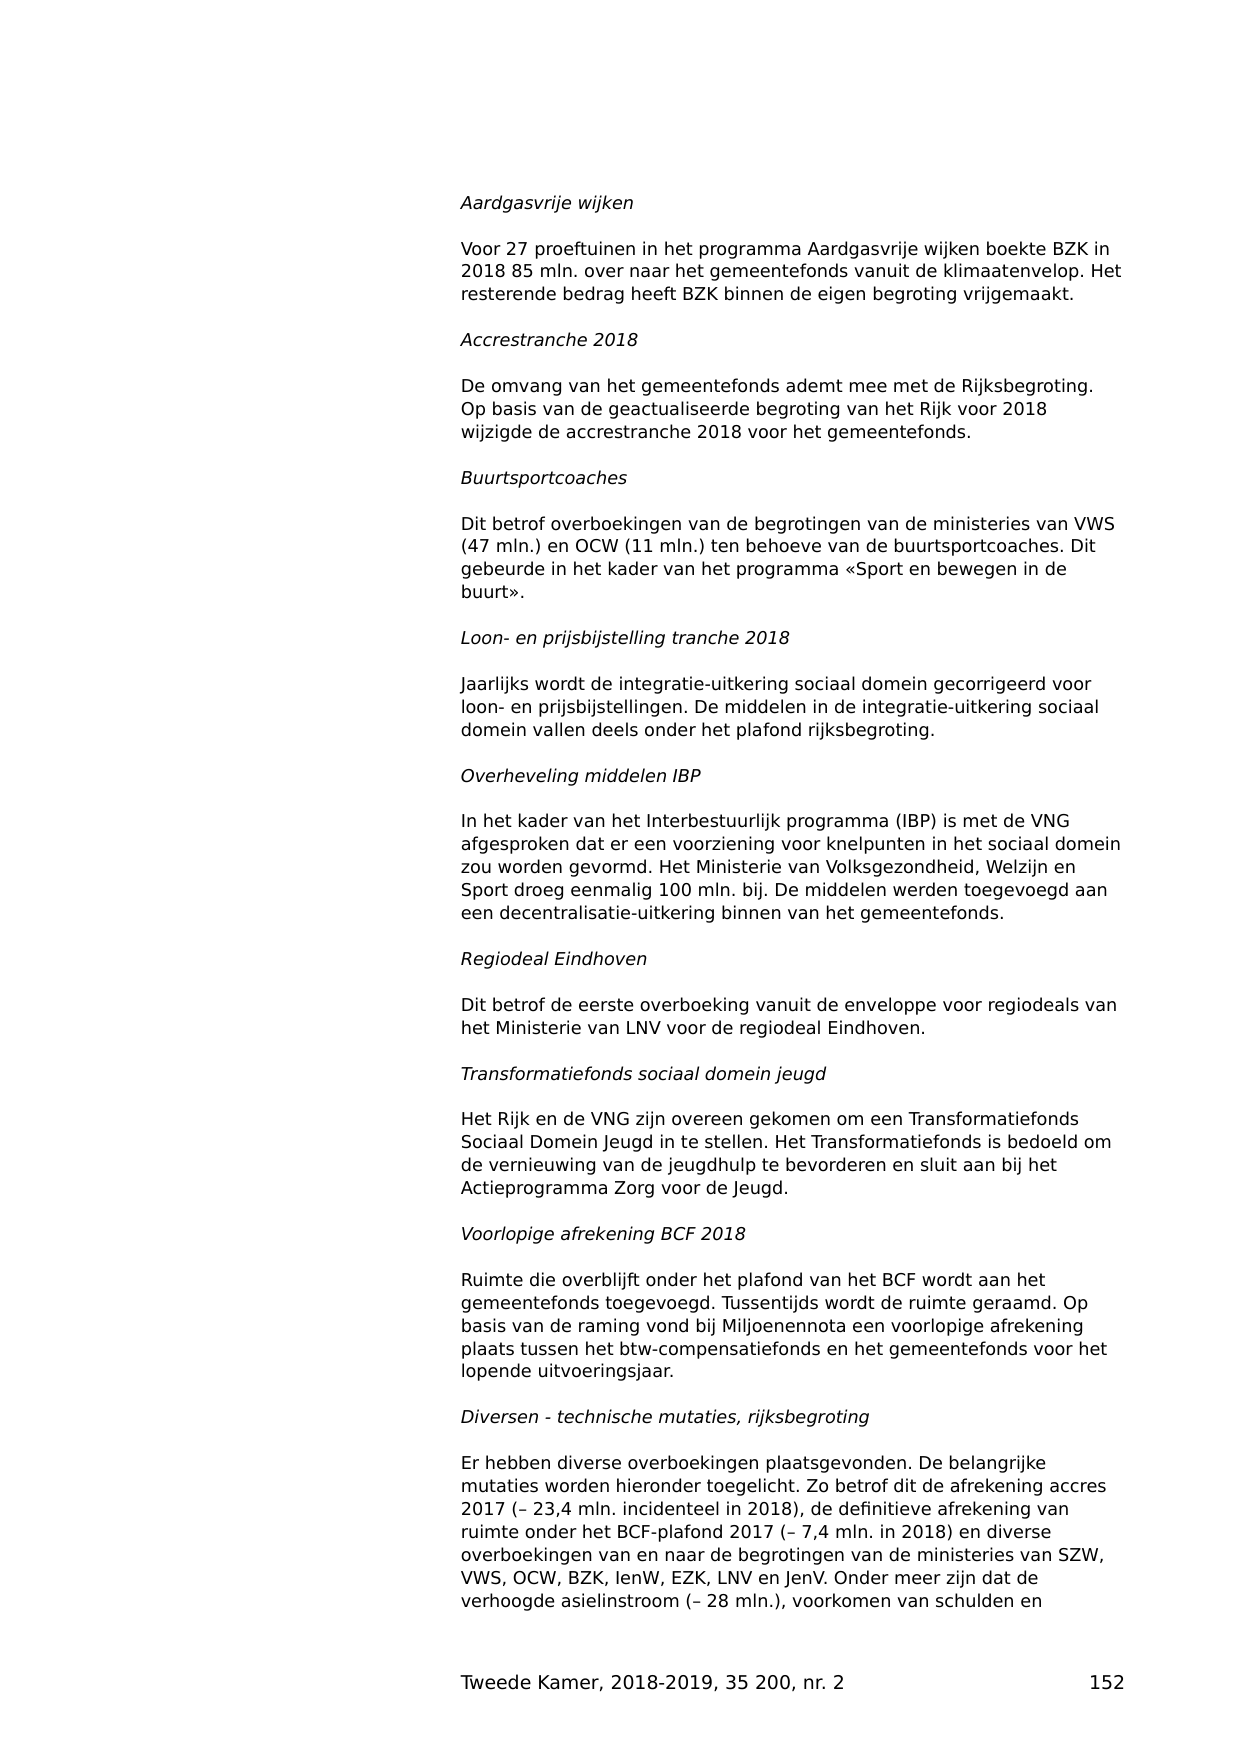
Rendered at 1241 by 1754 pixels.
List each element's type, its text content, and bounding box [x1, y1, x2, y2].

text Diversen - technische mutaties, rijksbegroting [461, 1405, 1125, 1428]
text Jaarlijks wordt de integratie-uitkering sociaal domein gecorrigeerd voor loon- en prijsbijstellingen. De middelen in de integratie-uitkering sociaal domein vallen deels onder het plafond rijksbegroting. [461, 672, 1125, 741]
text Ruimte die overblijft onder het plafond van het BCF wordt aan het gemeentefonds toegevoegd. Tussentijds wordt de ruimte geraamd. Op basis van de raming vond bij Miljoenennota een voorlopige afrekening plaats tussen het btw-compensatiefonds en het gemeentefonds voor het lopende uitvoeringsjaar. [461, 1268, 1125, 1382]
text Dit betrof overboekingen van de begrotingen van de ministeries van VWS (47 mln.) en OCW (11 mln.) ten behoeve van de buurtsportcoaches. Dit gebeurde in het kader van het programma «Sport en bewegen in de buurt». [461, 512, 1125, 603]
text Voorlopige afrekening BCF 2018 [461, 1222, 1125, 1245]
text In het kader van het Interbestuurlijk programma (IBP) is met de VNG afgesproken dat er een voorziening voor knelpunten in het sociaal domein zou worden gevormd. Het Ministerie van Volksgezondheid, Welzijn en Sport droeg eenmalig 100 mln. bij. De middelen werden toegevoegd aan een decentralisatie-uitkering binnen van het gemeentefonds. [461, 809, 1125, 924]
text Voor 27 proeftuinen in het programma Aardgasvrije wijken boekte BZK in 2018 85 mln. over naar het gemeentefonds vanuit de klimaatenvelop. Het resterende bedrag heeft BZK binnen de eigen begroting vrijgemaakt. [461, 237, 1125, 305]
text Transformatiefonds sociaal domein jeugd [461, 1062, 1125, 1084]
text De omvang van het gemeentefonds ademt mee met de Rijksbegroting. Op basis van de geactualiseerde begroting van het Rijk voor 2018 wijzigde de accrestranche 2018 voor het gemeentefonds. [461, 374, 1125, 443]
text Er hebben diverse overboekingen plaatsgevonden. De belangrijke mutaties worden hieronder toegelicht. Zo betrof dit de afrekening accres 2017 (– 23,4 mln. incidenteel in 2018), de definitieve afrekening van ruimte onder het BCF-plafond 2017 (– 7,4 mln. in 2018) en diverse overboekingen van en naar de begrotingen van de ministeries van SZW, VWS, OCW, BZK, IenW, EZK, LNV en JenV. Onder meer zijn dat de verhoogde asielinstroom (– 28 mln.), voorkomen van schulden en [461, 1451, 1125, 1612]
text Buurtsportcoaches [461, 466, 1125, 489]
text Accrestranche 2018 [461, 328, 1125, 351]
text Dit betrof de eerste overboeking vanuit de enveloppe voor regiodeals van het Ministerie van LNV voor de regiodeal Eindhoven. [461, 993, 1125, 1039]
text Het Rijk en de VNG zijn overeen gekomen om een Transformatiefonds Sociaal Domein Jeugd in te stellen. Het Transformatiefonds is bedoeld om de vernieuwing van de jeugdhulp te bevorderen en sluit aan bij het Actieprogramma Zorg voor de Jeugd. [461, 1107, 1125, 1199]
text Loon- en prijsbijstelling tranche 2018 [461, 626, 1125, 649]
text Regiodeal Eindhoven [461, 947, 1125, 970]
text Aardgasvrije wijken [461, 191, 1125, 214]
text Overheveling middelen IBP [461, 764, 1125, 787]
